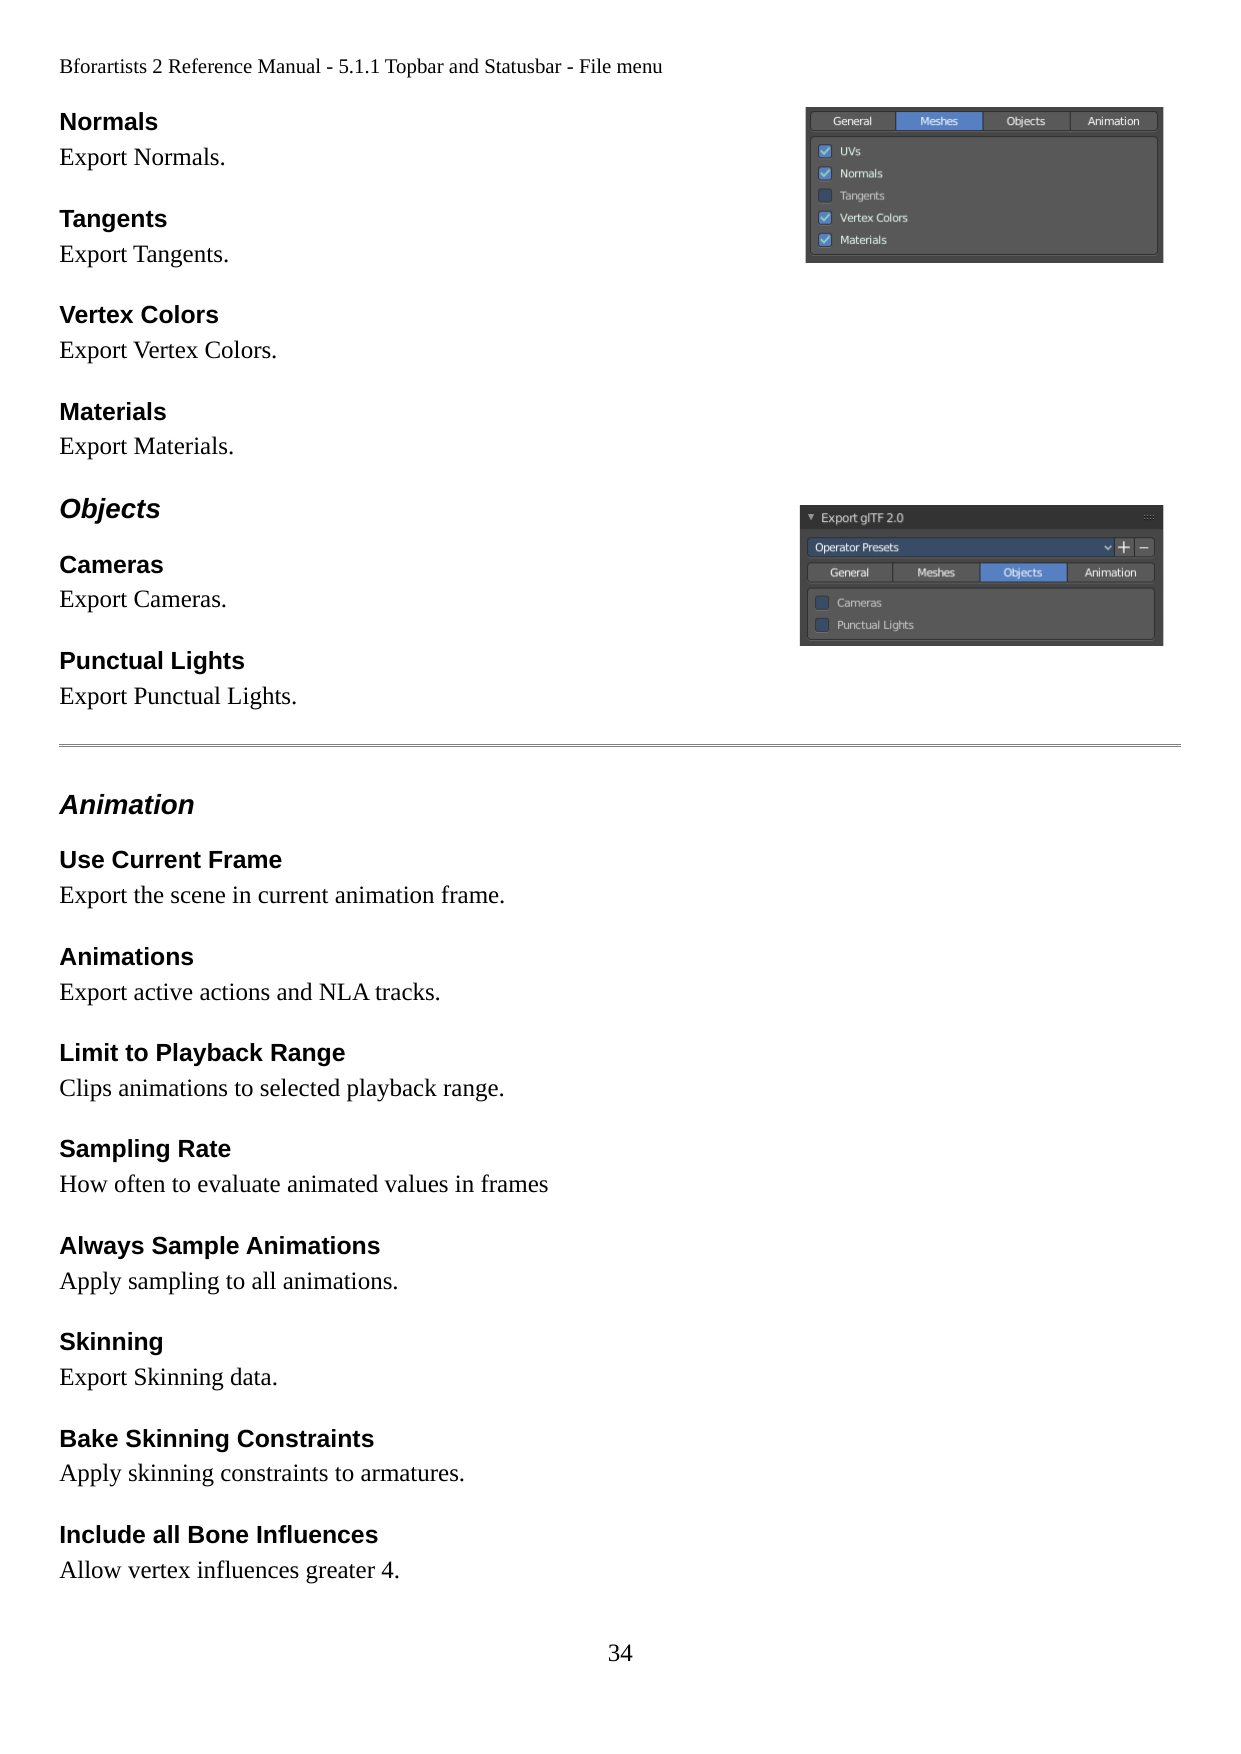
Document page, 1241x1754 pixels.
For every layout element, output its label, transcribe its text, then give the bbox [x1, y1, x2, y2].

text Export Cameras. [59, 584, 799, 613]
subtitle Objects [59, 493, 1181, 525]
text Apply sampling to all animations. [59, 1266, 1181, 1294]
subtitle Animation [59, 789, 1181, 821]
subtitle Animations [59, 942, 1181, 970]
text Export Vertex Colors. [59, 335, 1181, 364]
picture [799, 505, 1164, 646]
subtitle Tangents [59, 204, 805, 232]
text [1164, 584, 1181, 613]
text Export Normals. [59, 142, 805, 171]
subtitle Punctual Lights [59, 646, 1181, 675]
subtitle Sampling Rate [59, 1134, 1181, 1163]
subtitle Use Current Frame [59, 846, 1181, 874]
subtitle Materials [59, 397, 1181, 425]
subtitle Always Sample Animations [59, 1231, 1181, 1259]
subtitle Cameras [59, 550, 799, 578]
subtitle Normals [59, 107, 805, 136]
text How often to evaluate animated values in frames [59, 1169, 1181, 1198]
text Export Skinning data. [59, 1362, 1181, 1391]
text Clips animations to selected playback range. [59, 1073, 1181, 1102]
text Allow vertex influences greater 4. [59, 1555, 1181, 1583]
subtitle Bake Skinning Constraints [59, 1424, 1181, 1452]
subtitle Skinning [59, 1327, 1181, 1356]
text Export active actions and NLA tracks. [59, 977, 1181, 1005]
text Export Tangents. [59, 239, 1181, 267]
subtitle Limit to Playback Range [59, 1038, 1181, 1067]
text Export Materials. [59, 431, 1181, 460]
subtitle [1164, 550, 1181, 578]
text Export the scene in current animation frame. [59, 880, 1181, 909]
subtitle [1164, 204, 1181, 232]
subtitle [1164, 107, 1181, 136]
picture [805, 107, 1164, 263]
subtitle Vertex Colors [59, 300, 1181, 329]
subtitle Include all Bone Influences [59, 1520, 1181, 1548]
text Export Punctual Lights. [59, 681, 1181, 710]
text [1164, 142, 1181, 171]
text Apply skinning constraints to armatures. [59, 1458, 1181, 1487]
